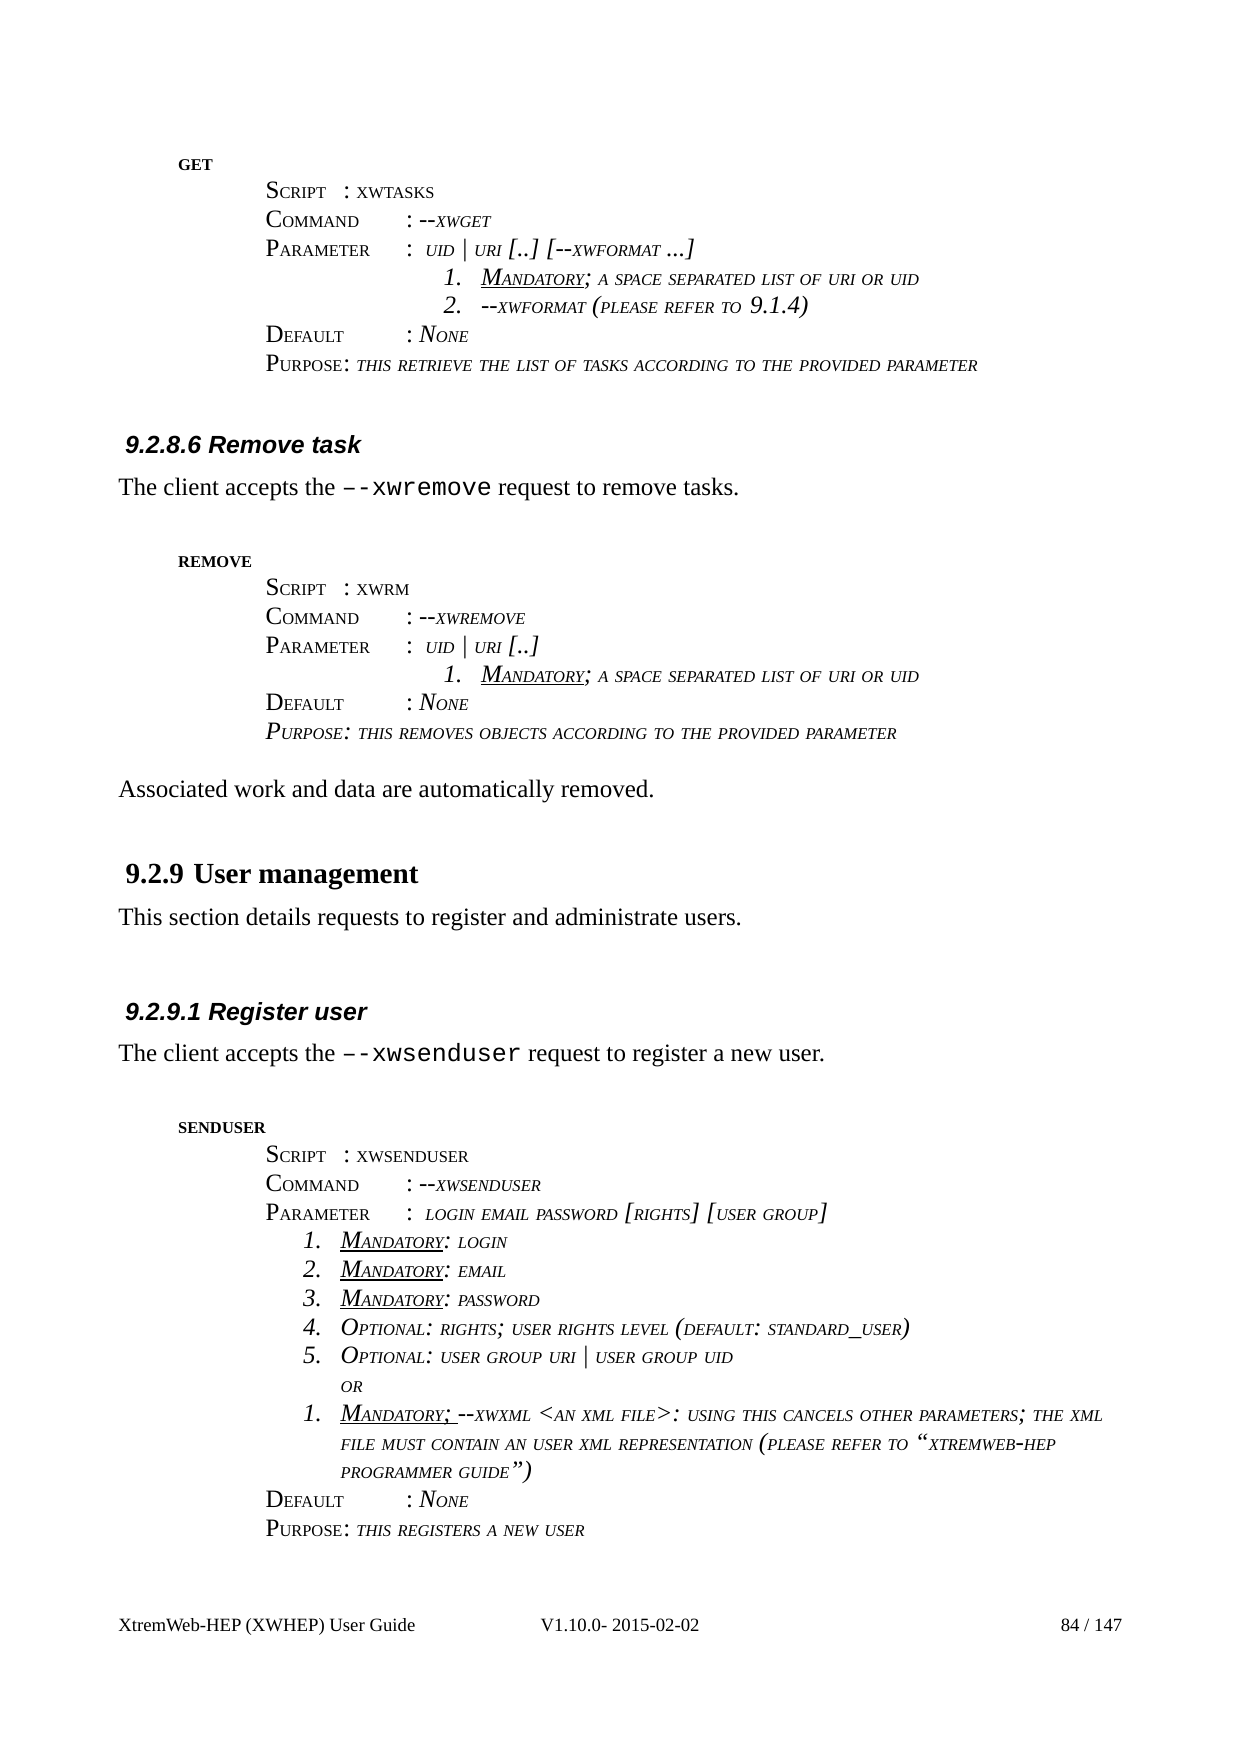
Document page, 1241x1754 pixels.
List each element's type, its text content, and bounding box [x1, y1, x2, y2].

list --xwformat (please refer to 9.1.4) [443, 291, 1122, 319]
list Mandatory: login [303, 1225, 1122, 1254]
text Parameter : uid | uri [..] [265, 630, 1122, 659]
text Default : None [265, 687, 1122, 716]
text This section details requests to register and administrate users. [118, 902, 1122, 931]
text Command : --xwremove [265, 601, 1122, 630]
text get [178, 147, 1122, 176]
text Parameter : login email password [rights] [user group] [265, 1197, 1122, 1225]
list Optional: user group uri | user group uid [303, 1340, 1122, 1369]
list Mandatory; --xwxml <an xml file>: using this cancels other parameters; the xml file must contain an user xml representation (please refer to “xtremweb-hep programmer guide”) [303, 1398, 1122, 1484]
text Command : --xwsenduser [265, 1168, 1122, 1197]
text Script : xwsenduser [265, 1139, 1122, 1168]
text Command : --xwget [265, 204, 1122, 233]
list Mandatory; a space separated list of uri or uid [443, 659, 1122, 687]
text Script : xwtasks [265, 176, 1122, 204]
text Script : xwrm [265, 572, 1122, 601]
text Purpose : this retrieve the list of tasks according to the provided parameter [265, 348, 1122, 377]
text The client accepts the –-xwsenduser request to register a new user. [118, 1038, 1122, 1069]
subtitle Register user [118, 997, 1122, 1026]
text remove [178, 544, 1122, 572]
text Purpose : this registers a new user [265, 1513, 1122, 1542]
text Associated work and data are automatically removed. [118, 774, 1122, 802]
list Mandatory: password [303, 1283, 1122, 1312]
text senduser [178, 1110, 1122, 1139]
list Optional: rights; user rights level (default: standard_user) [303, 1312, 1122, 1340]
text Parameter : uid | uri [..] [--xwformat ...] [265, 233, 1122, 262]
text The client accepts the –-xwremove request to remove tasks. [118, 472, 1122, 502]
subtitle Remove task [118, 431, 1122, 459]
list Mandatory: email [303, 1254, 1122, 1283]
text Default : None [265, 319, 1122, 348]
text Default : None [265, 1484, 1122, 1513]
list or [303, 1369, 1122, 1398]
text Purpose : this removes objects according to the provided parameter [265, 716, 1122, 745]
subtitle User management [118, 856, 1122, 890]
list Mandatory; a space separated list of uri or uid [443, 262, 1122, 291]
